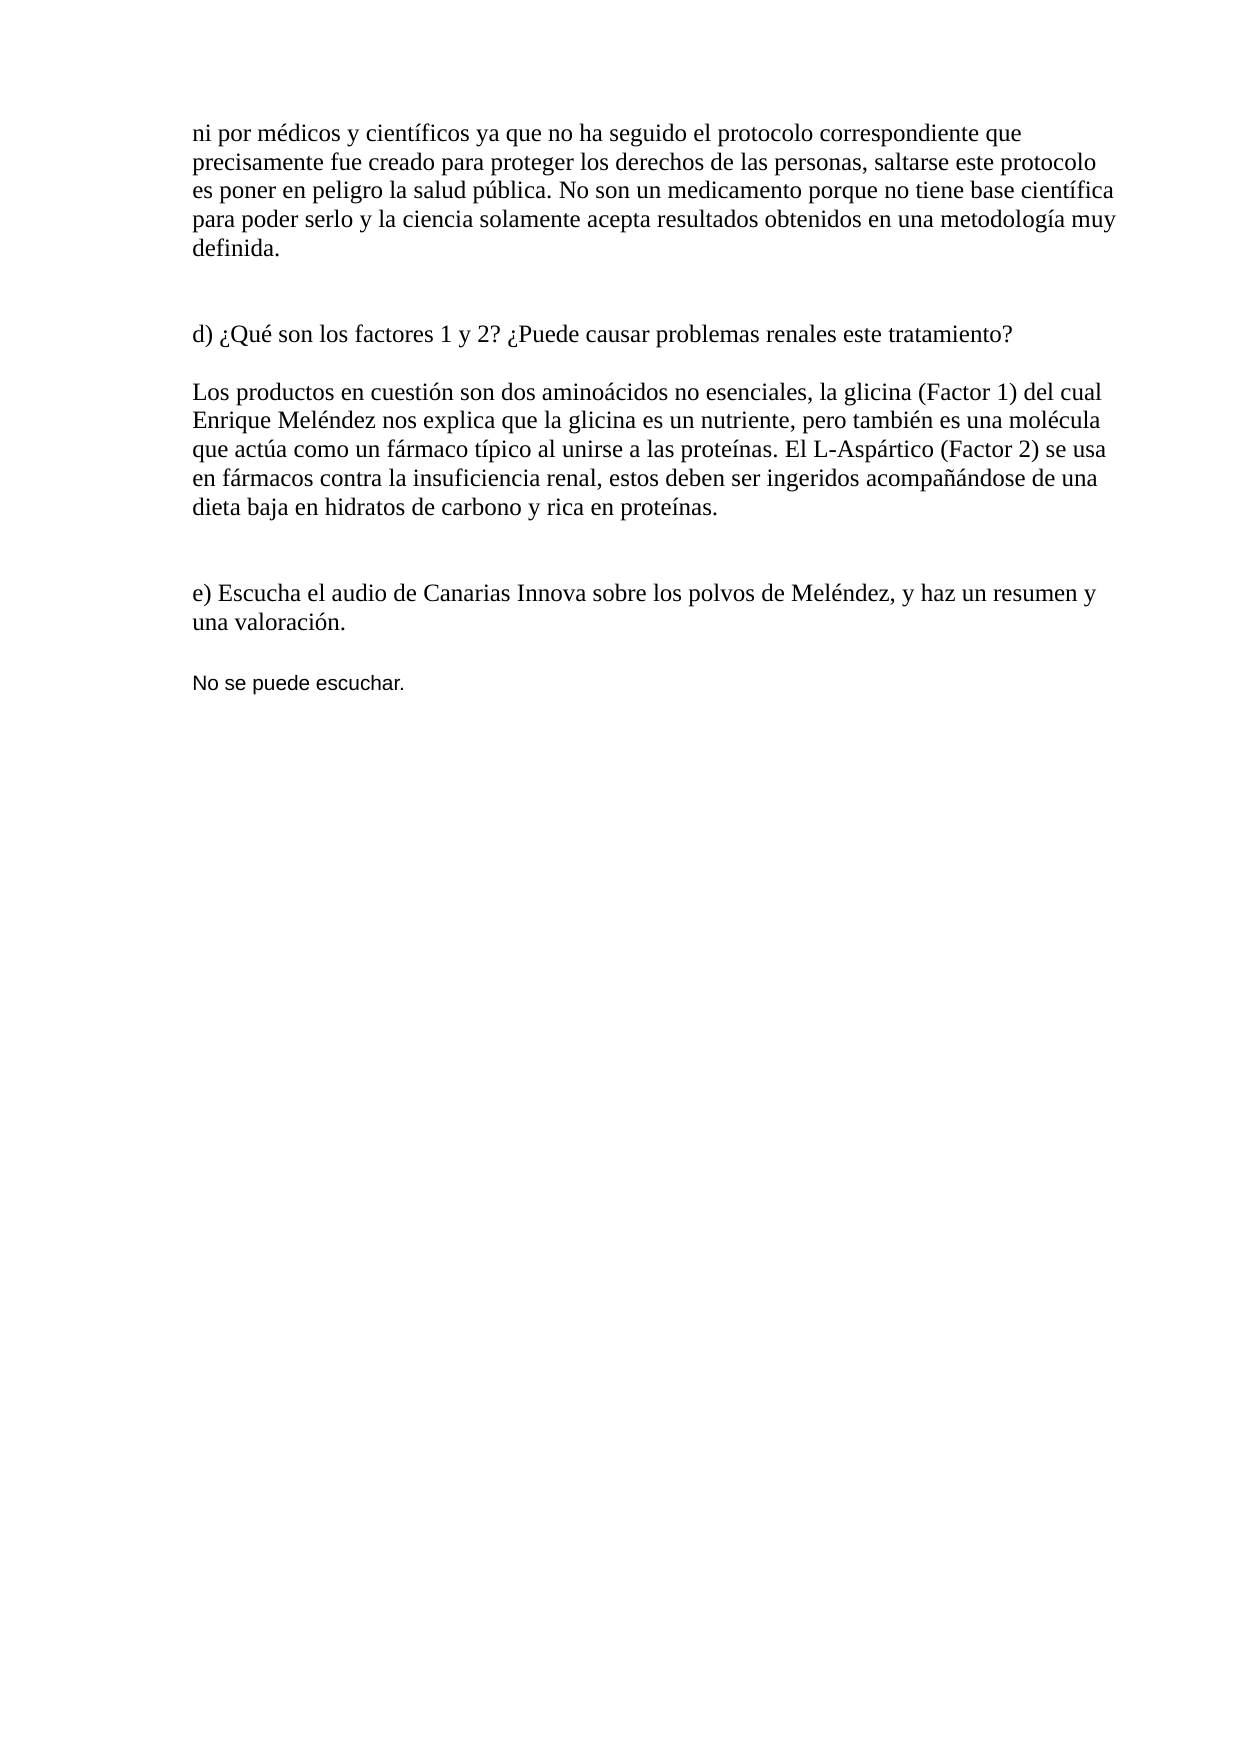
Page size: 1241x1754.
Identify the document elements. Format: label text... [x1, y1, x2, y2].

text Los productos en cuestión son dos aminoácidos no esenciales, la glicina (Factor 1) del cual Enrique Meléndez nos explica que la glicina es un nutriente, pero también es una molécula que actúa como un fármaco típico al unirse a las proteínas. El L-Aspártico (Factor 2) se usa en fármacos contra la insuficiencia renal, estos deben ser ingeridos acompañándose de una dieta baja en hidratos de carbono y rica en proteínas. [192, 377, 1122, 521]
text d) ¿Qué son los factores 1 y 2? ¿Puede causar problemas renales este tratamiento? [192, 319, 1122, 348]
text ni por médicos y científicos ya que no ha seguido el protocolo correspondiente que precisamente fue creado para proteger los derechos de las personas, saltarse este protocolo es poner en peligro la salud pública. No son un medicamento porque no tiene base científica para poder serlo y la ciencia solamente acepta resultados obtenidos en una metodología muy definida. [192, 118, 1122, 262]
text No se puede escuchar. [192, 664, 1122, 695]
text e) Escucha el audio de Canarias Innova sobre los polvos de Meléndez, y haz un resumen y una valoración. [192, 578, 1122, 636]
